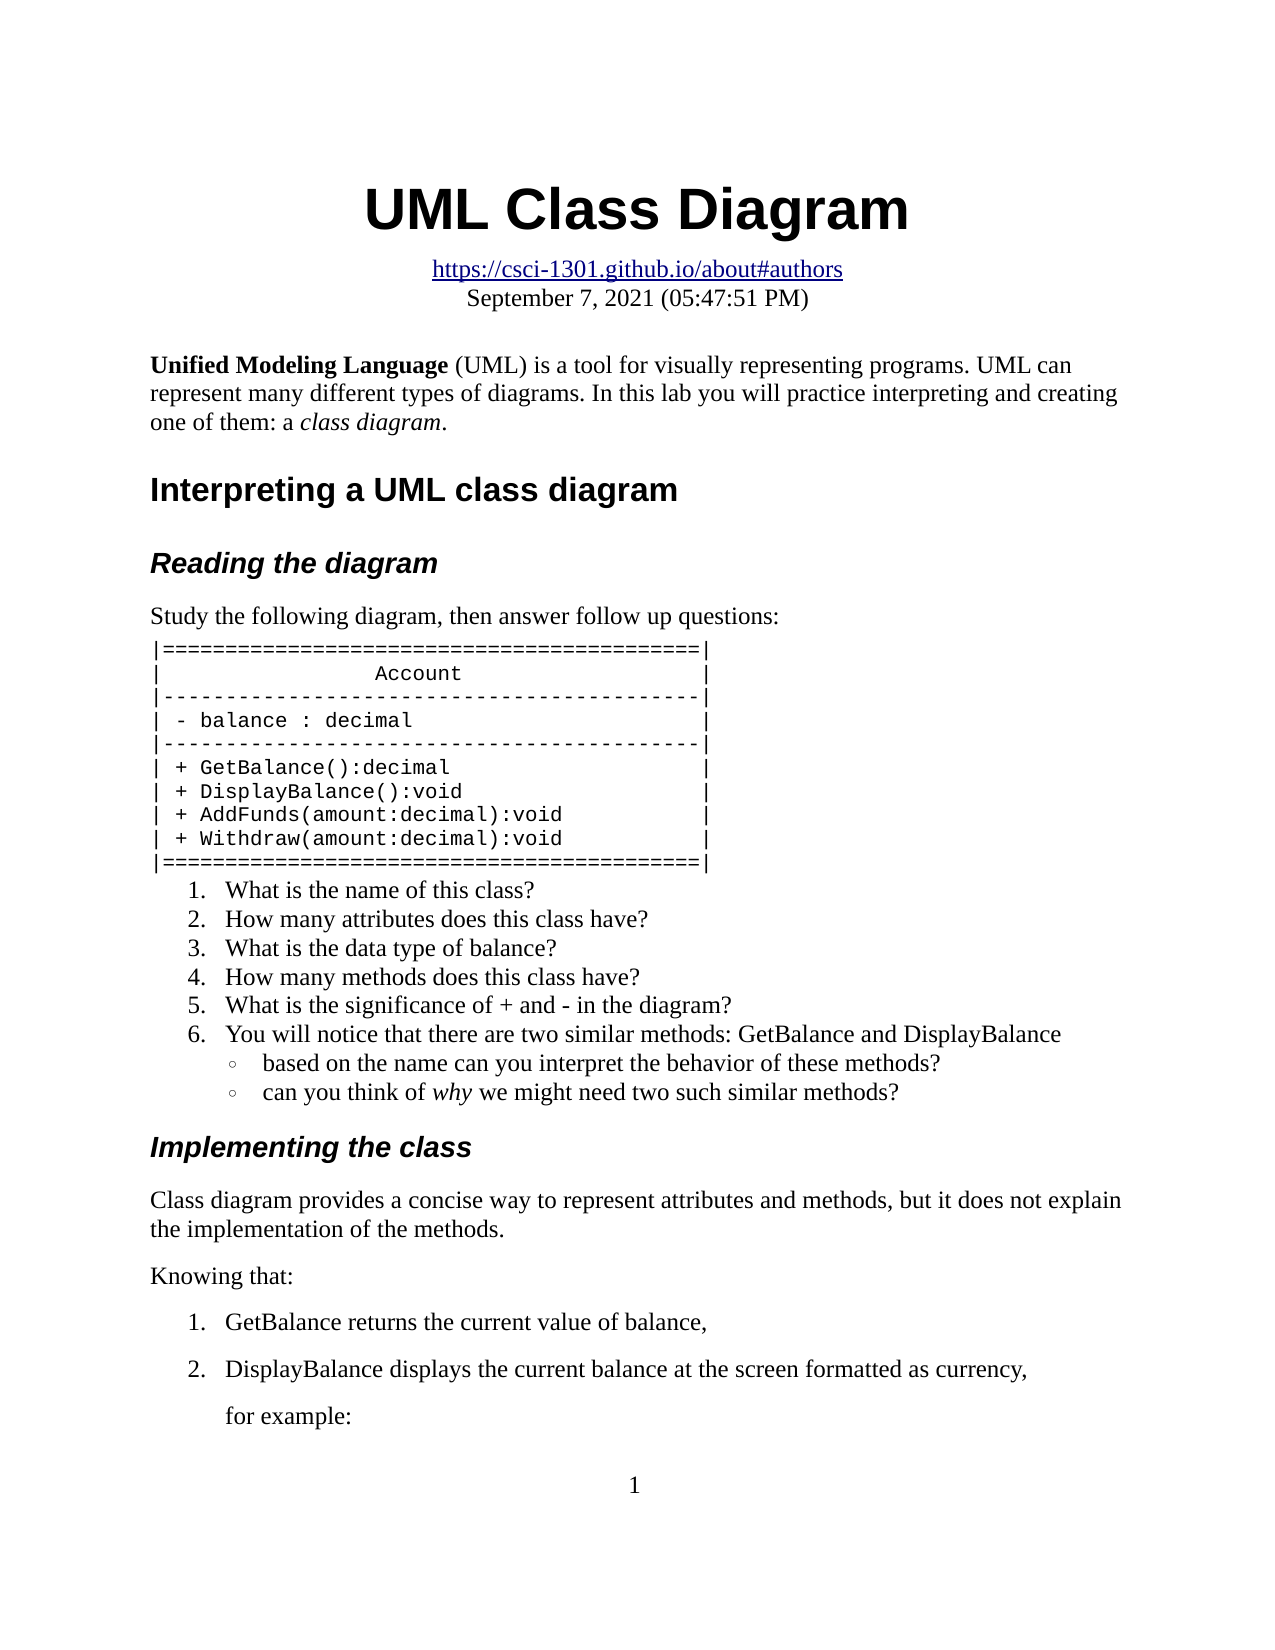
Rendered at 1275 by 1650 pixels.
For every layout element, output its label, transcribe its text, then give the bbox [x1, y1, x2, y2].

text | - balance : decimal | [150, 710, 1125, 733]
list You will notice that there are two similar methods: GetBalance and DisplayBalance [187, 1019, 1125, 1048]
list What is the name of this class? [187, 875, 1125, 904]
text September 7, 2021 (05:47:51 PM) [150, 283, 1125, 312]
text | + GetBalance():decimal | [150, 757, 1125, 781]
text |-------------------------------------------| [150, 733, 1125, 757]
text Unified Modeling Language (UML) is a tool for visually representing programs. UML can represent many different types of diagrams. In this lab you will practice interpreting and creating one of them: a class diagram. [150, 350, 1125, 436]
text |===========================================| [150, 852, 1125, 875]
title UML Class Diagram [150, 175, 1125, 242]
text | + Withdraw(amount:decimal):void | [150, 828, 1125, 852]
subtitle Reading the diagram [150, 546, 1125, 580]
text Knowing that: [150, 1261, 1125, 1289]
subtitle Interpreting a UML class diagram [150, 470, 1125, 509]
text | Account | [150, 662, 1125, 686]
text | + AddFunds(amount:decimal):void | [150, 804, 1125, 828]
list GetBalance returns the current value of balance, [187, 1307, 1125, 1336]
list What is the data type of balance? [187, 933, 1125, 962]
list can you think of why we might need two such similar methods? [225, 1077, 1125, 1105]
list How many attributes does this class have? [187, 904, 1125, 933]
text https://csci-1301.github.io/about#authors [150, 254, 1125, 283]
list for example: [187, 1401, 1125, 1429]
text | + DisplayBalance():void | [150, 781, 1125, 804]
text |===========================================| [150, 639, 1125, 662]
list based on the name can you interpret the behavior of these methods? [225, 1048, 1125, 1077]
text |-------------------------------------------| [150, 686, 1125, 710]
text Class diagram provides a concise way to represent attributes and methods, but it does not explain the implementation of the methods. [150, 1185, 1125, 1243]
list How many methods does this class have? [187, 962, 1125, 990]
list DisplayBalance displays the current balance at the screen formatted as currency, [187, 1354, 1125, 1383]
text Study the following diagram, then answer follow up questions: [150, 601, 1125, 630]
list What is the significance of + and - in the diagram? [187, 990, 1125, 1019]
subtitle Implementing the class [150, 1130, 1125, 1164]
